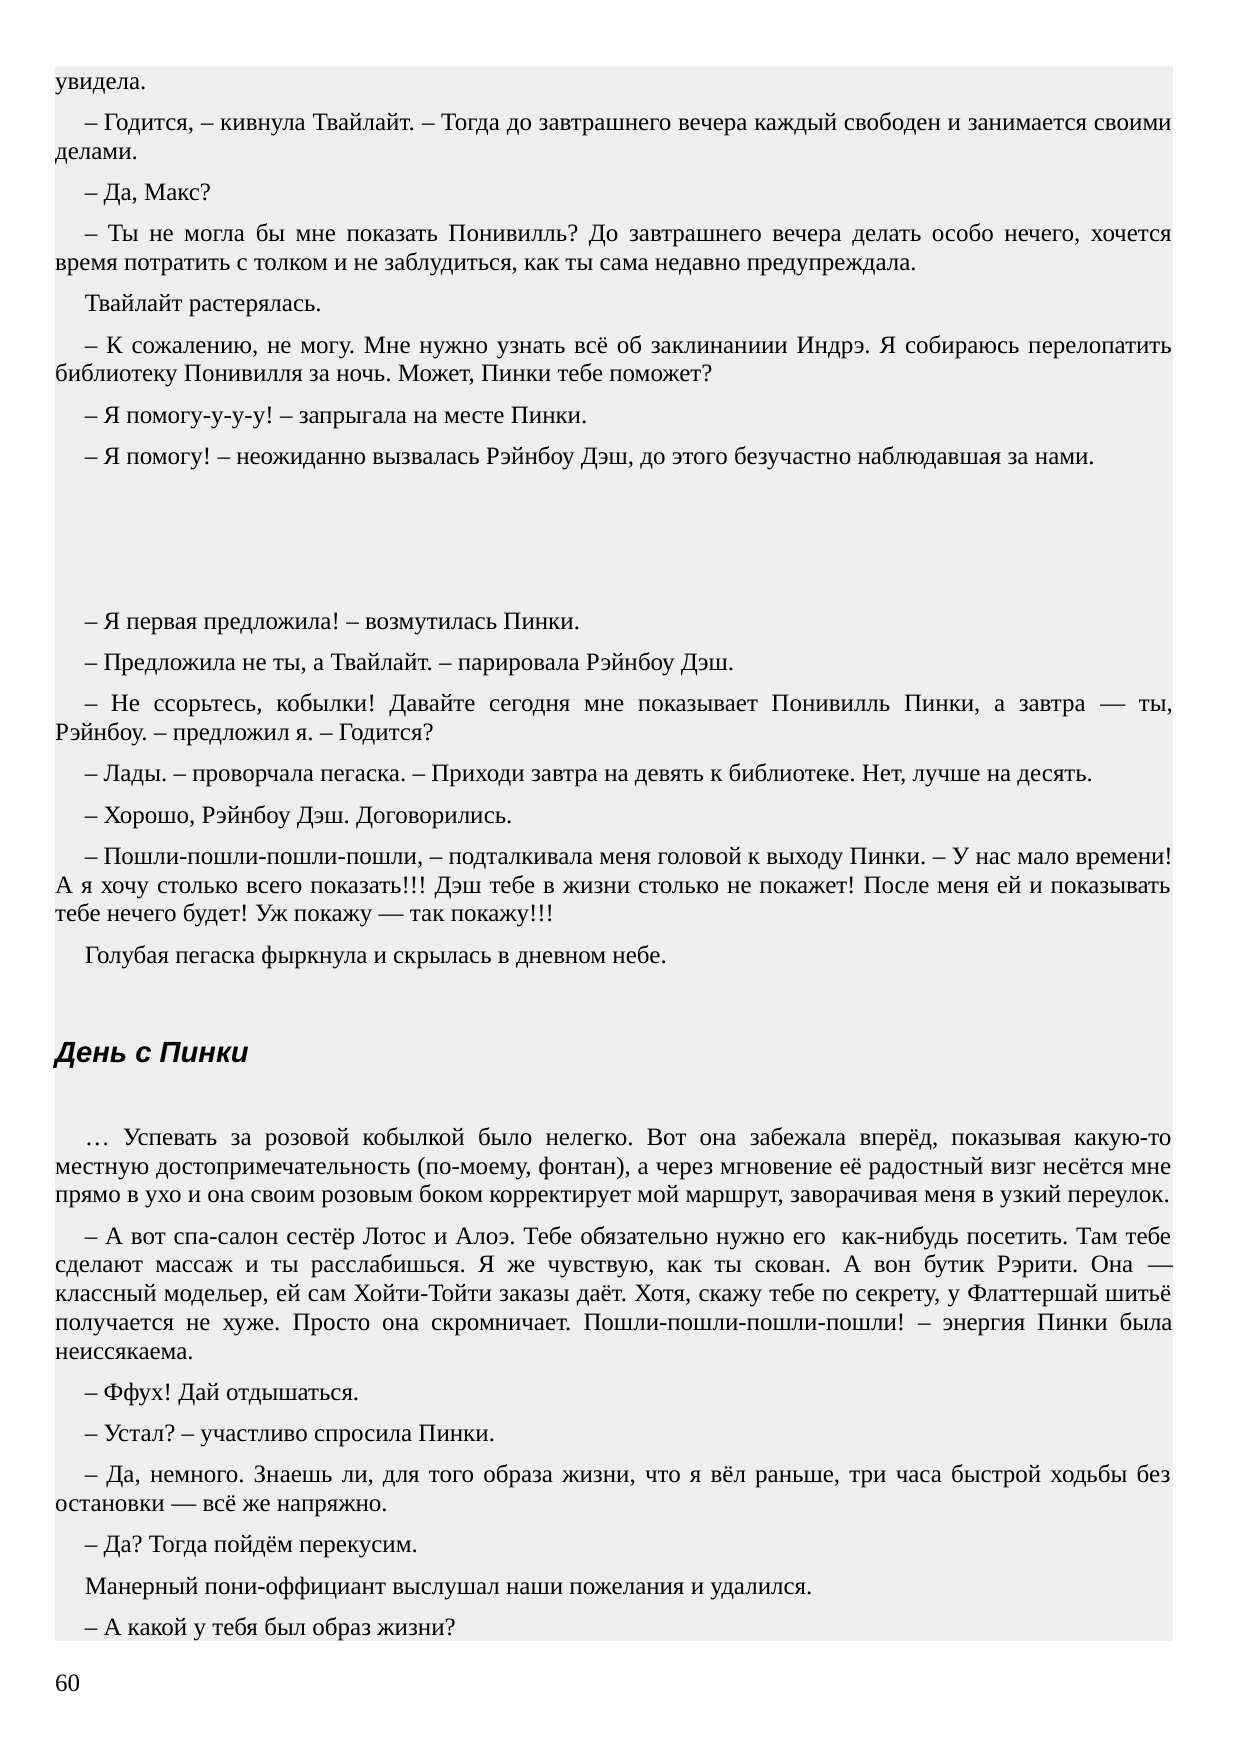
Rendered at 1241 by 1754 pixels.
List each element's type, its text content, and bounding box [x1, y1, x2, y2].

text – Лады. – проворчала пегаска. – Приходи завтра на девять к библиотеке. Нет, лучше на десять. [55, 758, 1173, 787]
text – А вот спа-салон сестёр Лотос и Алоэ. Тебе обязательно нужно его как-нибудь посетить. Там тебе сделают массаж и ты расслабишься. Я же чувствую, как ты скован. А вон бутик Рэрити. Она — классный модельер, ей сам Хойти-Тойти заказы даёт. Хотя, скажу тебе по секрету, у Флаттершай шитьё получается не хуже. Просто она скромничает. Пошли-пошли-пошли-пошли! – энергия Пинки была неиссякаема. [55, 1221, 1173, 1364]
text – Пошли-пошли-пошли-пошли, – подталкивала меня головой к выходу Пинки. – У нас мало времени! А я хочу столько всего показать!!! Дэш тебе в жизни столько не покажет! После меня ей и показывать тебе нечего будет! Уж покажу — так покажу!!! [55, 841, 1173, 927]
text – Предложила не ты, а Твайлайт. – парировала Рэйнбоу Дэш. [55, 647, 1173, 676]
text – Устал? – участливо спросила Пинки. [55, 1418, 1173, 1447]
text Твайлайт растерялась. [55, 288, 1173, 317]
text – К сожалению, не могу. Мне нужно узнать всё об заклинаниии Индрэ. Я собираюсь перелопатить библиотеку Понивилля за ночь. Может, Пинки тебе поможет? [55, 330, 1173, 387]
text – Да, немного. Знаешь ли, для того образа жизни, что я вёл раньше, три часа быстрой ходьбы без остановки — всё же напряжно. [55, 1459, 1173, 1517]
text – Годится, – кивнула Твайлайт. – Тогда до завтрашнего вечера каждый свободен и занимается своими делами. [55, 107, 1173, 165]
text Манерный пони-оффициант выслушал наши пожелания и удалился. [55, 1571, 1173, 1599]
text Голубая пегаска фыркнула и скрылась в дневном небе. [55, 940, 1173, 968]
text увидела. [55, 66, 1173, 95]
text – Да, Макс? [55, 177, 1173, 206]
text – А какой у тебя был образ жизни? [55, 1612, 1173, 1641]
text – Хорошо, Рэйнбоу Дэш. Договорились. [55, 800, 1173, 828]
text – Я помогу-у-у-у! – запрыгала на месте Пинки. [55, 400, 1173, 428]
text – Да? Тогда пойдём перекусим. [55, 1529, 1173, 1558]
text – Я помогу! – неожиданно вызвалась Рэйнбоу Дэш, до этого безучастно наблюдавшая за нами. [55, 441, 1173, 470]
text – Я первая предложила! – возмутилась Пинки. [55, 606, 1173, 635]
text – Не ссорьтесь, кобылки! Давайте сегодня мне показывает Понивилль Пинки, а завтра — ты, Рэйнбоу. – предложил я. – Годится? [55, 688, 1173, 746]
text – Ффух! Дай отдышаться. [55, 1377, 1173, 1406]
text – Ты не могла бы мне показать Понивилль? До завтрашнего вечера делать особо нечего, хочется время потратить с толком и не заблудиться, как ты сама недавно предупреждала. [55, 218, 1173, 276]
subtitle День с Пинки [55, 1035, 1173, 1068]
text … Успевать за розовой кобылкой было нелегко. Вот она забежала вперёд, показывая какую-то местную достопримечательность (по-моему, фонтан), а через мгновение её радостный визг несётся мне прямо в ухо и она своим розовым боком корректирует мой маршрут, заворачивая меня в узкий переулок. [55, 1122, 1173, 1208]
